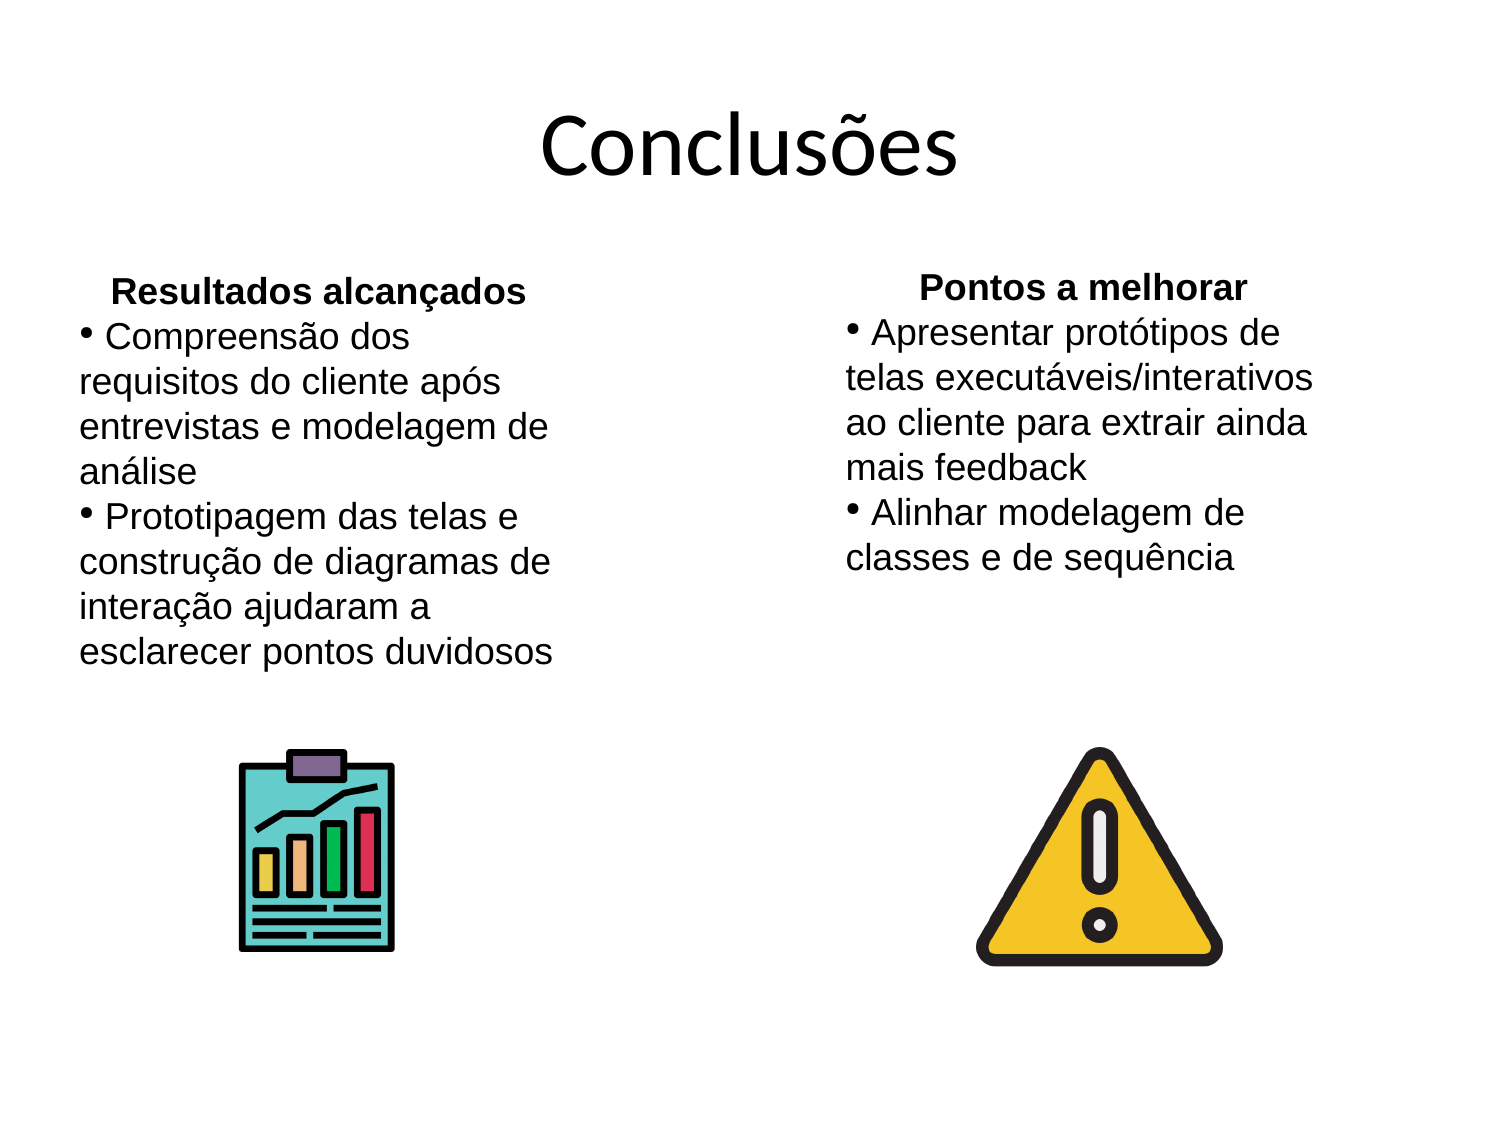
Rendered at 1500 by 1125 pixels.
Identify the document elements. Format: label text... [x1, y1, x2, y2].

picture [215, 749, 418, 952]
title Conclusões [75, 45, 1426, 233]
picture [976, 733, 1223, 980]
text_box Resultados alcançados Compreensão dos requisitos do cliente após entrevistas e modelagem de análise Prototipagem das telas e construção de diagramas de interação ajudaram a esclarecer pontos duvidosos [64, 259, 572, 725]
text_box Pontos a melhorar Apresentar protótipos de telas executáveis/interativos ao cliente para extrair ainda mais feedback Alinhar modelagem de classes e de sequência [830, 255, 1373, 586]
